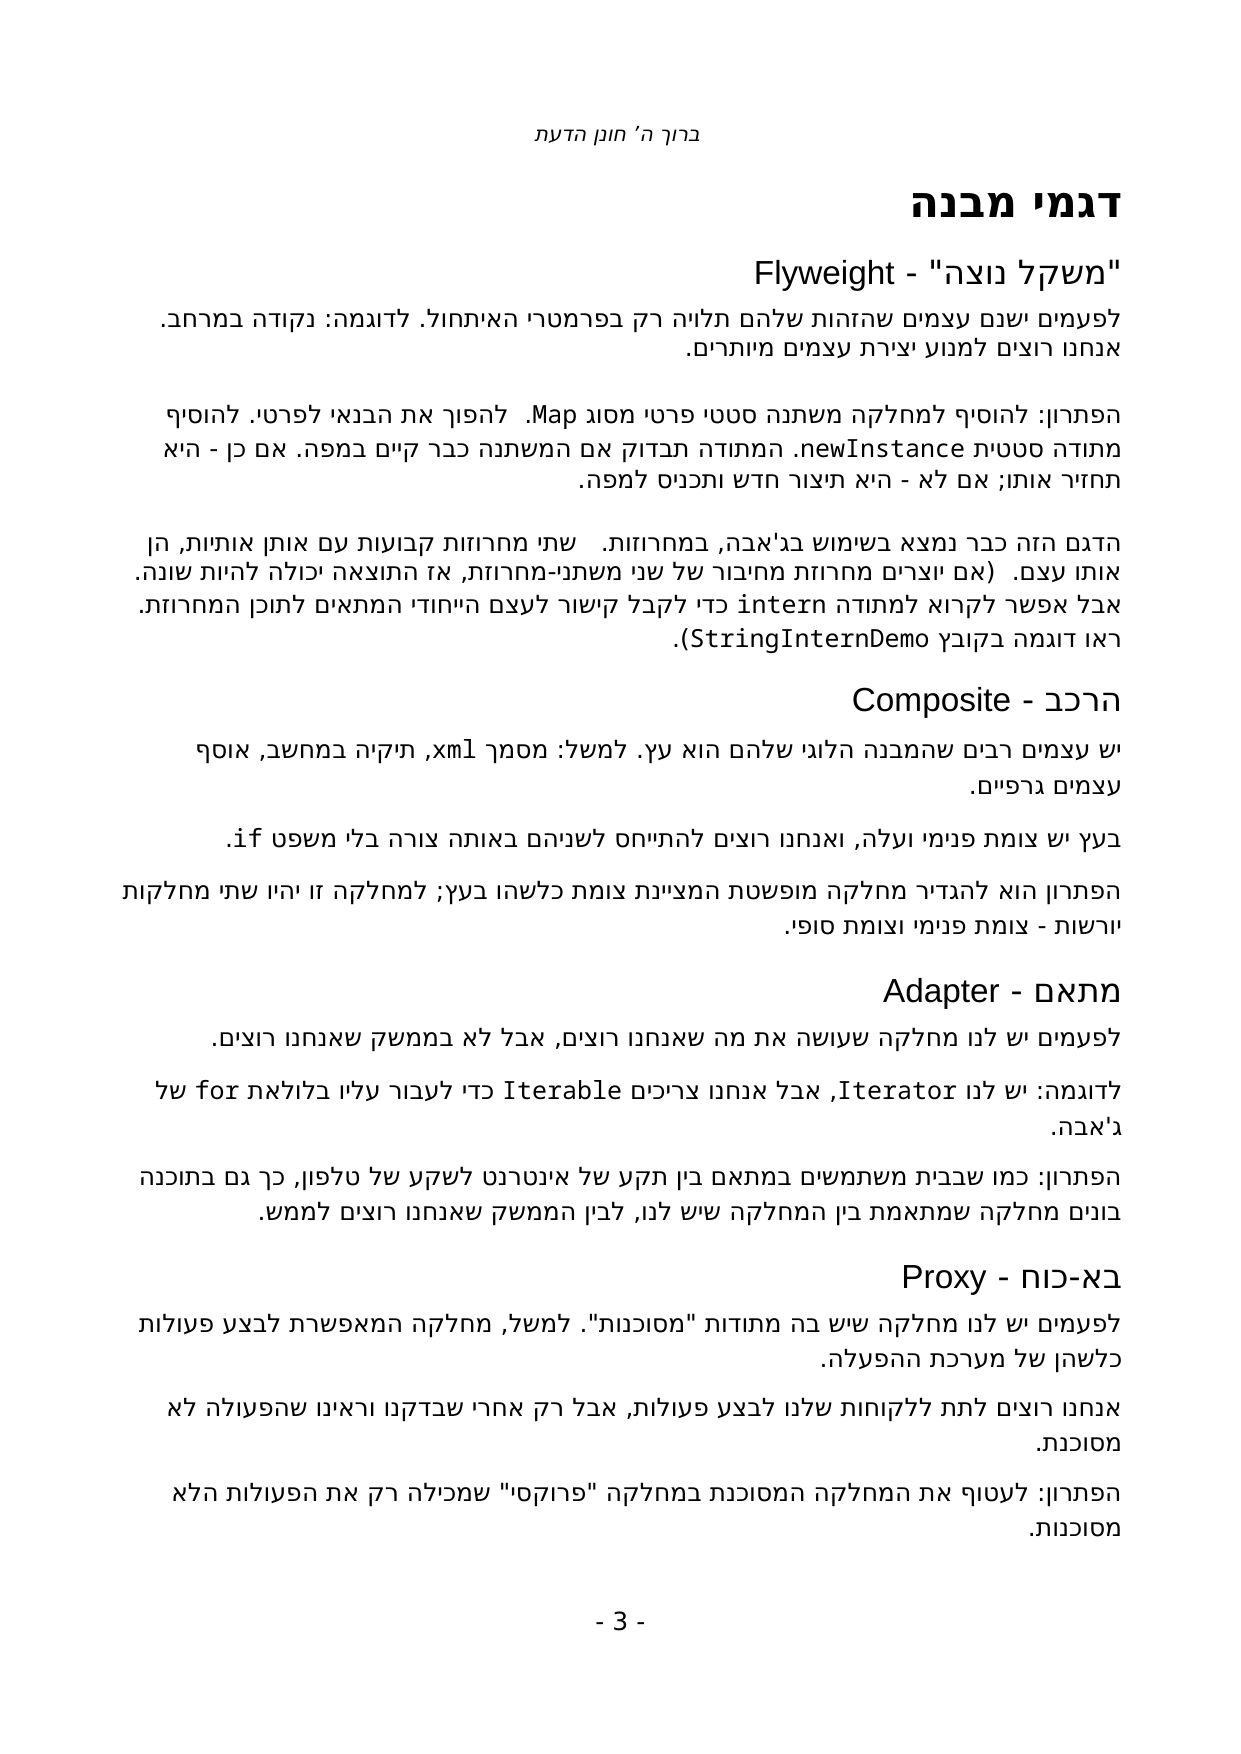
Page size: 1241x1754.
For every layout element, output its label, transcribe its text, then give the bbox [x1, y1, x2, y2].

text בעץ יש צומת פנימי ועלה, ואנחנו רוצים להתייחס לשניהם באותה צורה בלי משפט if. [118, 821, 1122, 855]
text הפתרון: להוסיף למחלקה משתנה סטטי פרטי מסוג Map. להפוך את הבנאי לפרטי. להוסיף מתודה סטטית newInstance. המתודה תבדוק אם המשתנה כבר קיים במפה. אם כן - היא תחזיר אותו; אם לא - היא תיצור חדש ותכניס למפה. [118, 397, 1122, 494]
text יש עצמים רבים שהמבנה הלוגי שלהם הוא עץ. למשל: מסמך xml, תיקיה במחשב, אוסף עצמים גרפיים. [118, 731, 1122, 801]
subtitle בא-כוח - Proxy [118, 1257, 1122, 1296]
text לפעמים יש לנו מחלקה שיש בה מתודות "מסוכנות". למשל, מחלקה המאפשרת לבצע פעולות כלשהן של מערכת ההפעלה. [118, 1309, 1122, 1373]
text הפתרון הוא להגדיר מחלקה מופשטת המציינת צומת כלשהו בעץ; למחלקה זו יהיו שתי מחלקות יורשות - צומת פנימי וצומת סופי. [118, 876, 1122, 941]
subtitle "משקל נוצה" - Flyweight [118, 253, 1122, 292]
text הפתרון: לעטוף את המחלקה המסוכנת במחלקה "פרוקסי" שמכילה רק את הפעולות הלא מסוכנות. [118, 1478, 1122, 1542]
text הדגם הזה כבר נמצא בשימוש בג'אבה, במחרוזות. שתי מחרוזות קבועות עם אותן אותיות, הן אותו עצם. (אם יוצרים מחרוזת מחיבור של שני משתני-מחרוזת, אז התוצאה יכולה להיות שונה. אבל אפשר לקרוא למתודה intern כדי לקבל קישור לעצם הייחודי המתאים לתוכן המחרוזת. ראו דוגמה בקובץ StringInternDemo). [118, 528, 1122, 655]
subtitle דגמי מבנה [118, 177, 1122, 228]
subtitle מתאם - Adapter [118, 971, 1122, 1011]
text לפעמים ישנם עצמים שהזהות שלהם תלויה רק בפרמטרי האיתחול. לדוגמה: נקודה במרחב. אנחנו רוצים למנוע יצירת עצמים מיותרים. [118, 304, 1122, 363]
text הפתרון: כמו שבבית משתמשים במתאם בין תקע של אינטרנט לשקע של טלפון, כך גם בתוכנה בונים מחלקה שמתאמת בין המחלקה שיש לנו, לבין הממשק שאנחנו רוצים לממש. [118, 1162, 1122, 1226]
text אנחנו רוצים לתת ללקוחות שלנו לבצע פעולות, אבל רק אחרי שבדקנו וראינו שהפעולה לא מסוכנת. [118, 1393, 1122, 1458]
subtitle הרכב - Composite [118, 680, 1122, 719]
text לפעמים יש לנו מחלקה שעושה את מה שאנחנו רוצים, אבל לא בממשק שאנחנו רוצים. [118, 1023, 1122, 1052]
text לדוגמה: יש לנו Iterator, אבל אנחנו צריכים Iterable כדי לעבור עליו בלולאת for של ג'אבה. [118, 1073, 1122, 1142]
